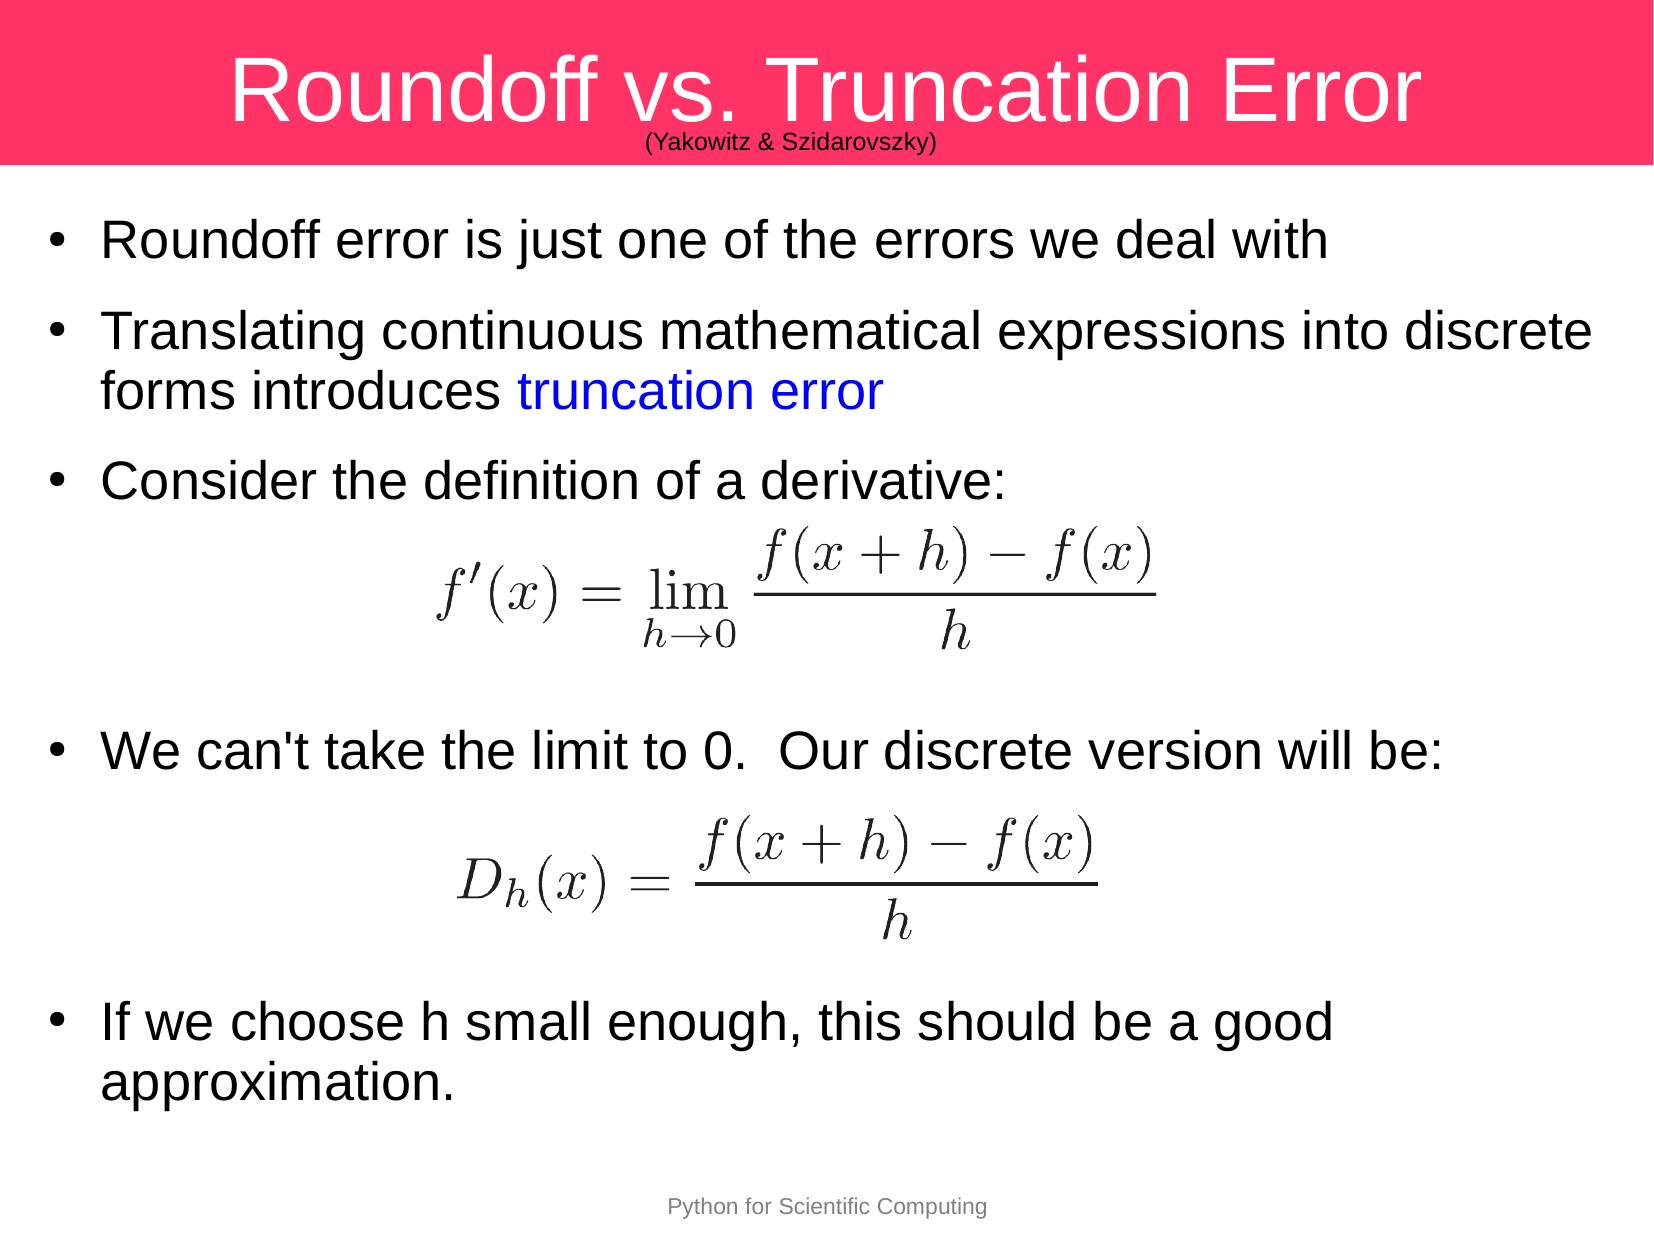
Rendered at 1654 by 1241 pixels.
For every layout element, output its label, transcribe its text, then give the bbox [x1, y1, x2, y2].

text_box (Yakowitz & Szidarovszky) [630, 120, 1231, 163]
title Roundoff vs. Truncation Error [82, 31, 1571, 148]
picture [450, 806, 1103, 942]
picture [423, 517, 1159, 652]
list Roundoff error is just one of the errors we deal with Translating continuous mathematical expressions into discrete forms introduces truncation error Consider the definition of a derivative: We can't take the limit to 0. Our discrete version will be: If we choose h small enough, this should be a good approximation. [30, 210, 1621, 1171]
